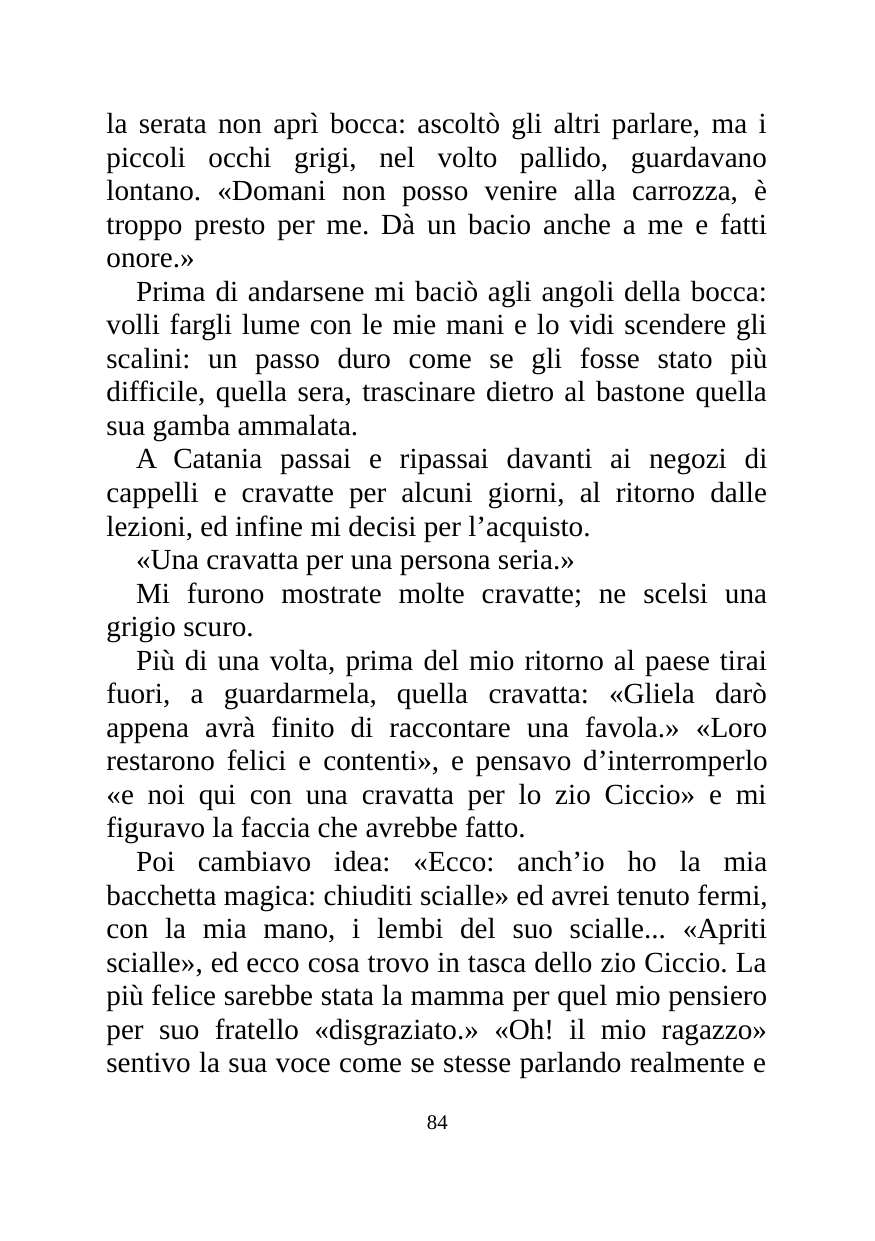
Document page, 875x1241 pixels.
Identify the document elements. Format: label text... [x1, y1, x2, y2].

text Mi furono mostrate molte cravatte; ne scelsi una grigio scuro. [106, 576, 768, 643]
text Prima di andarsene mi baciò agli angoli della bocca: volli fargli lume con le mie mani e lo vidi scendere gli scalini: un passo duro come se gli fosse stato più difficile, quella sera, trascinare dietro al bastone quella sua gamba ammalata. [106, 274, 768, 442]
text «Una cravatta per una persona seria.» [106, 542, 768, 576]
text Poi cambiavo idea: «Ecco: anch’io ho la mia bacchetta magica: chiuditi scialle» ed avrei tenuto fermi, con la mia mano, i lembi del suo scialle... «Apriti scialle», ed ecco cosa trovo in tasca dello zio Ciccio. La più felice sarebbe stata la mamma per quel mio pensiero per suo fratello «disgraziato.» «Oh! il mio ragazzo» sentivo la sua voce come se stesse parlando realmente e [106, 844, 768, 1079]
text A Catania passai e ripassai davanti ai negozi di cappelli e cravatte per alcuni giorni, al ritorno dalle lezioni, ed infine mi decisi per l’acquisto. [106, 442, 768, 542]
text Più di una volta, prima del mio ritorno al paese tirai fuori, a guardarmela, quella cravatta: «Gliela darò appena avrà finito di raccontare una favola.» «Loro restarono felici e contenti», e pensavo d’interromperlo «e noi qui con una cravatta per lo zio Ciccio» e mi figuravo la faccia che avrebbe fatto. [106, 643, 768, 844]
text la serata non aprì bocca: ascoltò gli altri parlare, ma i piccoli occhi grigi, nel volto pallido, guardavano lontano. «Domani non posso venire alla carrozza, è troppo presto per me. Dà un bacio anche a me e fatti onore.» [106, 106, 768, 274]
